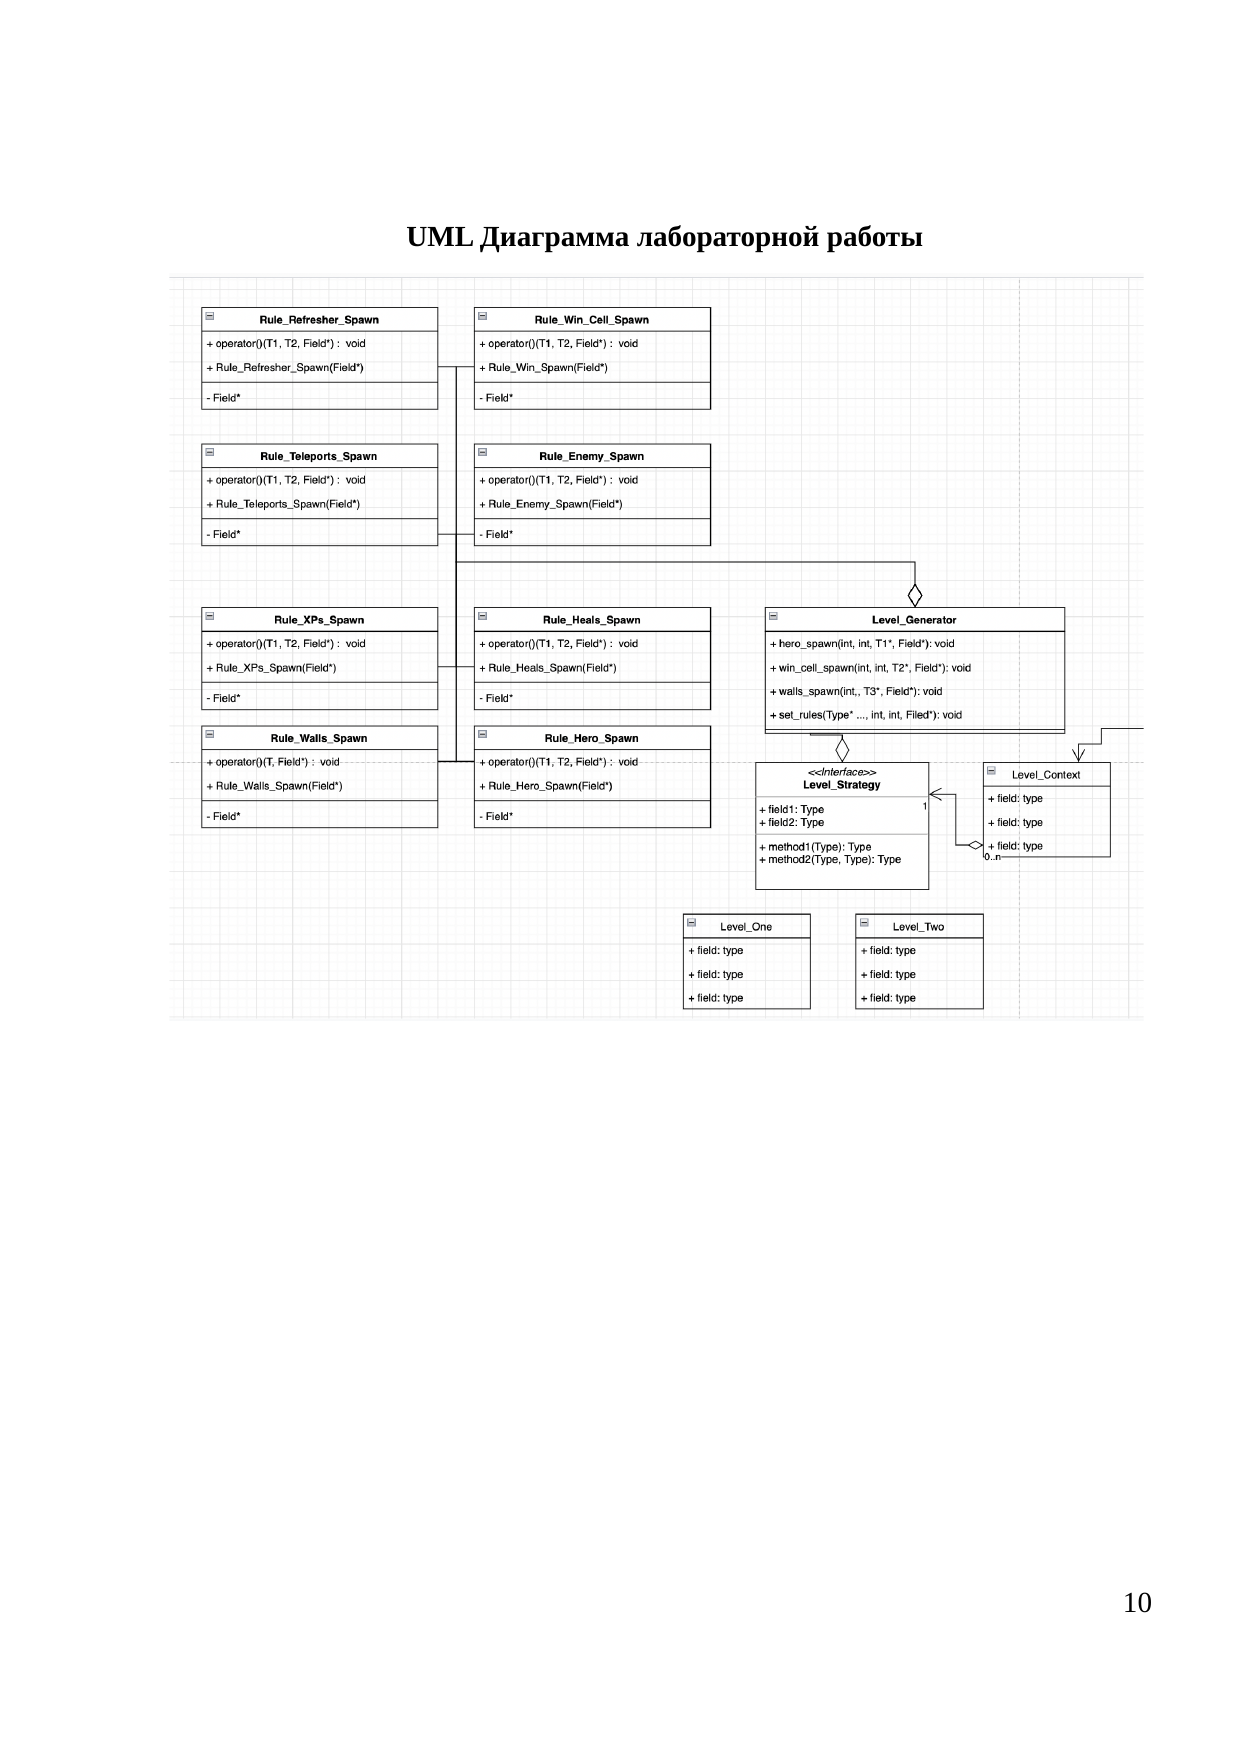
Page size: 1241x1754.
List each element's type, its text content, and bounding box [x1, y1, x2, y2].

picture [169, 273, 1144, 1021]
text UML Диаграмма лабораторной работы [177, 219, 1152, 252]
